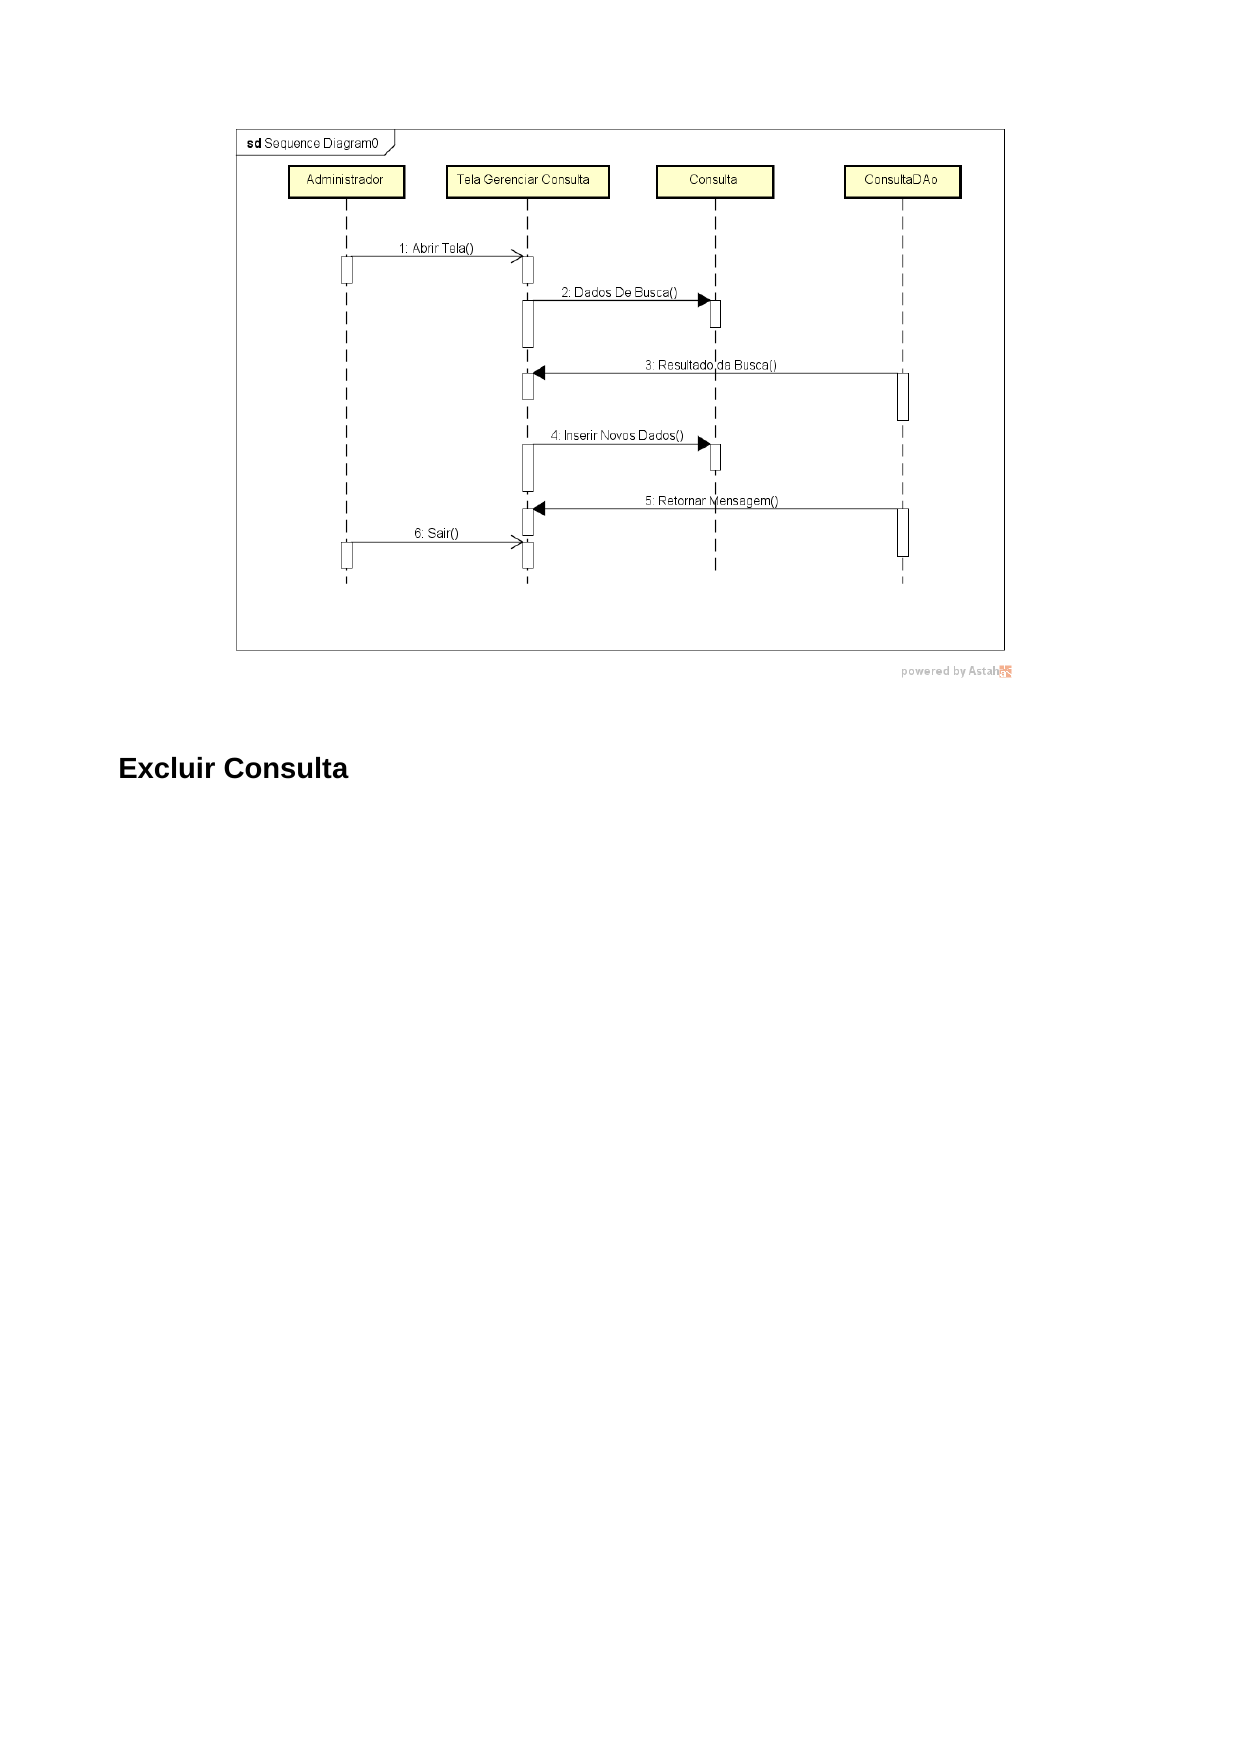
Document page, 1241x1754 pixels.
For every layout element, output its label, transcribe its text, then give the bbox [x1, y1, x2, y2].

subtitle Excluir Consulta [118, 751, 1122, 785]
picture [225, 118, 1015, 681]
